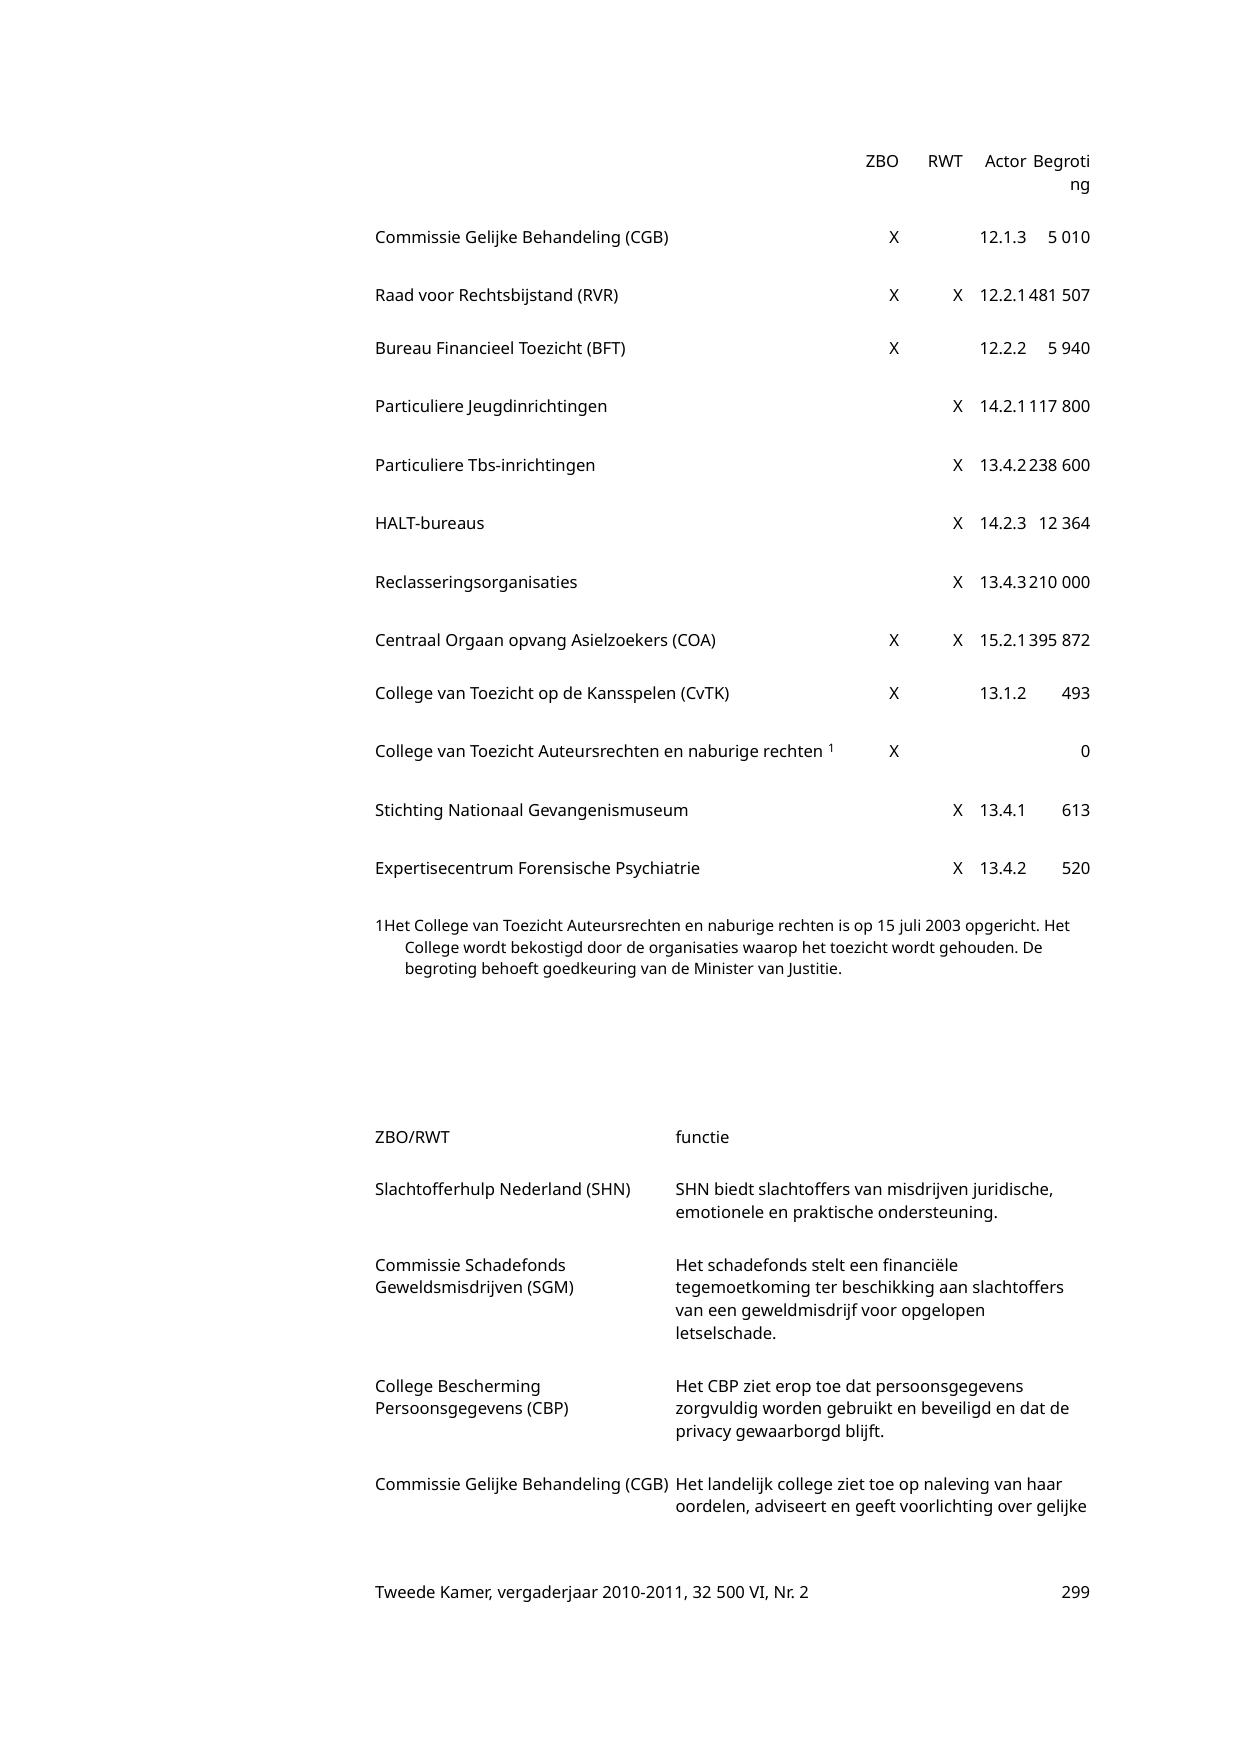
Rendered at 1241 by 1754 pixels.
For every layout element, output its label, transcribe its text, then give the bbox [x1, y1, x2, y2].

table_cell [899, 740, 963, 798]
table_cell Commissie Gelijke Behandeling (CGB) [375, 1473, 675, 1525]
table_cell SHN biedt slachtoffers van misdrijven juridische, emotionele en praktische ondersteuning. [675, 1178, 1090, 1253]
table_cell 12.2.1 [963, 284, 1026, 337]
table_cell Centraal Orgaan opvang Asielzoekers (COA) [375, 629, 835, 681]
table_cell 15.2.1 [963, 629, 1026, 681]
table_cell X [899, 798, 963, 857]
table_header RWT [899, 150, 963, 225]
table_cell 12.1.3 [963, 225, 1026, 284]
table_cell 13.4.2 [963, 857, 1026, 915]
table_cell 14.2.3 [963, 512, 1026, 570]
table_cell 613 [1026, 798, 1090, 857]
table_cell X [835, 629, 899, 681]
table_cell X [835, 225, 899, 284]
table_cell HALT-bureaus [375, 512, 835, 570]
table_cell 1Het College van Toezicht Auteursrechten en naburige rechten is op 15 juli 2003 opgericht. Het College wordt bekostigd door de organisaties waarop het toezicht wordt gehouden. De begroting behoeft goedkeuring van de Minister van Justitie. [375, 915, 1090, 1009]
table_cell 493 [1026, 681, 1090, 740]
table_cell Particuliere Jeugdinrichtingen [375, 395, 835, 453]
table_cell Het landelijk college ziet toe op naleving van haar oordelen, adviseert en geeft voorlichting over gelijke [675, 1473, 1090, 1525]
table_cell [835, 570, 899, 629]
table_cell 481 507 [1026, 284, 1090, 337]
table_header ZBO/RWT [375, 1125, 675, 1178]
table_cell 5 940 [1026, 337, 1090, 395]
table_cell [899, 681, 963, 740]
table_cell College van Toezicht op de Kansspelen (CvTK) [375, 681, 835, 740]
table_cell 13.4.2 [963, 454, 1026, 512]
table_cell 238 600 [1026, 454, 1090, 512]
table_cell 12.2.2 [963, 337, 1026, 395]
table_cell 520 [1026, 857, 1090, 915]
table_cell Stichting Nationaal Gevangenismuseum [375, 798, 835, 857]
table_cell 13.4.3 [963, 570, 1026, 629]
table_cell 13.4.1 [963, 798, 1026, 857]
table_cell Het CBP ziet erop toe dat persoonsgegevens zorgvuldig worden gebruikt en beveiligd en dat de privacy gewaarborgd blijft. [675, 1374, 1090, 1472]
table_cell 210 000 [1026, 570, 1090, 629]
table_cell 14.2.1 [963, 395, 1026, 453]
table_cell College Bescherming Persoonsgegevens (CBP) [375, 1374, 675, 1472]
table_cell [835, 395, 899, 453]
table_cell 13.1.2 [963, 681, 1026, 740]
table_cell [835, 798, 899, 857]
table_cell College van Toezicht Auteursrechten en naburige rechten 1 [375, 740, 835, 798]
table_cell Commissie Gelijke Behandeling (CGB) [375, 225, 835, 284]
table_cell X [899, 284, 963, 337]
table_header [375, 150, 835, 225]
table_cell Het schadefonds stelt een financiële tegemoetkoming ter beschikking aan slachtoffers van een geweldmisdrijf voor opgelopen letselschade. [675, 1254, 1090, 1374]
table_cell Reclasseringsorganisaties [375, 570, 835, 629]
table_cell 0 [1026, 740, 1090, 798]
table_cell [899, 225, 963, 284]
table_cell X [899, 454, 963, 512]
table_cell X [899, 512, 963, 570]
table_cell 395 872 [1026, 629, 1090, 681]
table_cell [835, 454, 899, 512]
table_cell X [899, 570, 963, 629]
table_cell X [899, 629, 963, 681]
table_cell Slachtofferhulp Nederland (SHN) [375, 1178, 675, 1253]
table_cell Bureau Financieel Toezicht (BFT) [375, 337, 835, 395]
table_cell 12 364 [1026, 512, 1090, 570]
table_cell X [899, 395, 963, 453]
table_cell Particuliere Tbs-inrichtingen [375, 454, 835, 512]
table_cell X [835, 284, 899, 337]
table_cell [963, 740, 1026, 798]
table_header functie [675, 1125, 1090, 1178]
table_cell 117 800 [1026, 395, 1090, 453]
table_cell [899, 337, 963, 395]
table_cell [835, 857, 899, 915]
table_cell Expertisecentrum Forensische Psychiatrie [375, 857, 835, 915]
table_cell Commissie Schadefonds Geweldsmisdrijven (SGM) [375, 1254, 675, 1374]
table_cell X [835, 681, 899, 740]
table_cell Raad voor Rechtsbijstand (RVR) [375, 284, 835, 337]
table_cell X [835, 740, 899, 798]
table_cell X [899, 857, 963, 915]
table_header Begroting [1026, 150, 1090, 225]
table_header Actor [963, 150, 1026, 225]
table_header ZBO [835, 150, 899, 225]
table_cell [835, 512, 899, 570]
table_cell X [835, 337, 899, 395]
table_cell 5 010 [1026, 225, 1090, 284]
